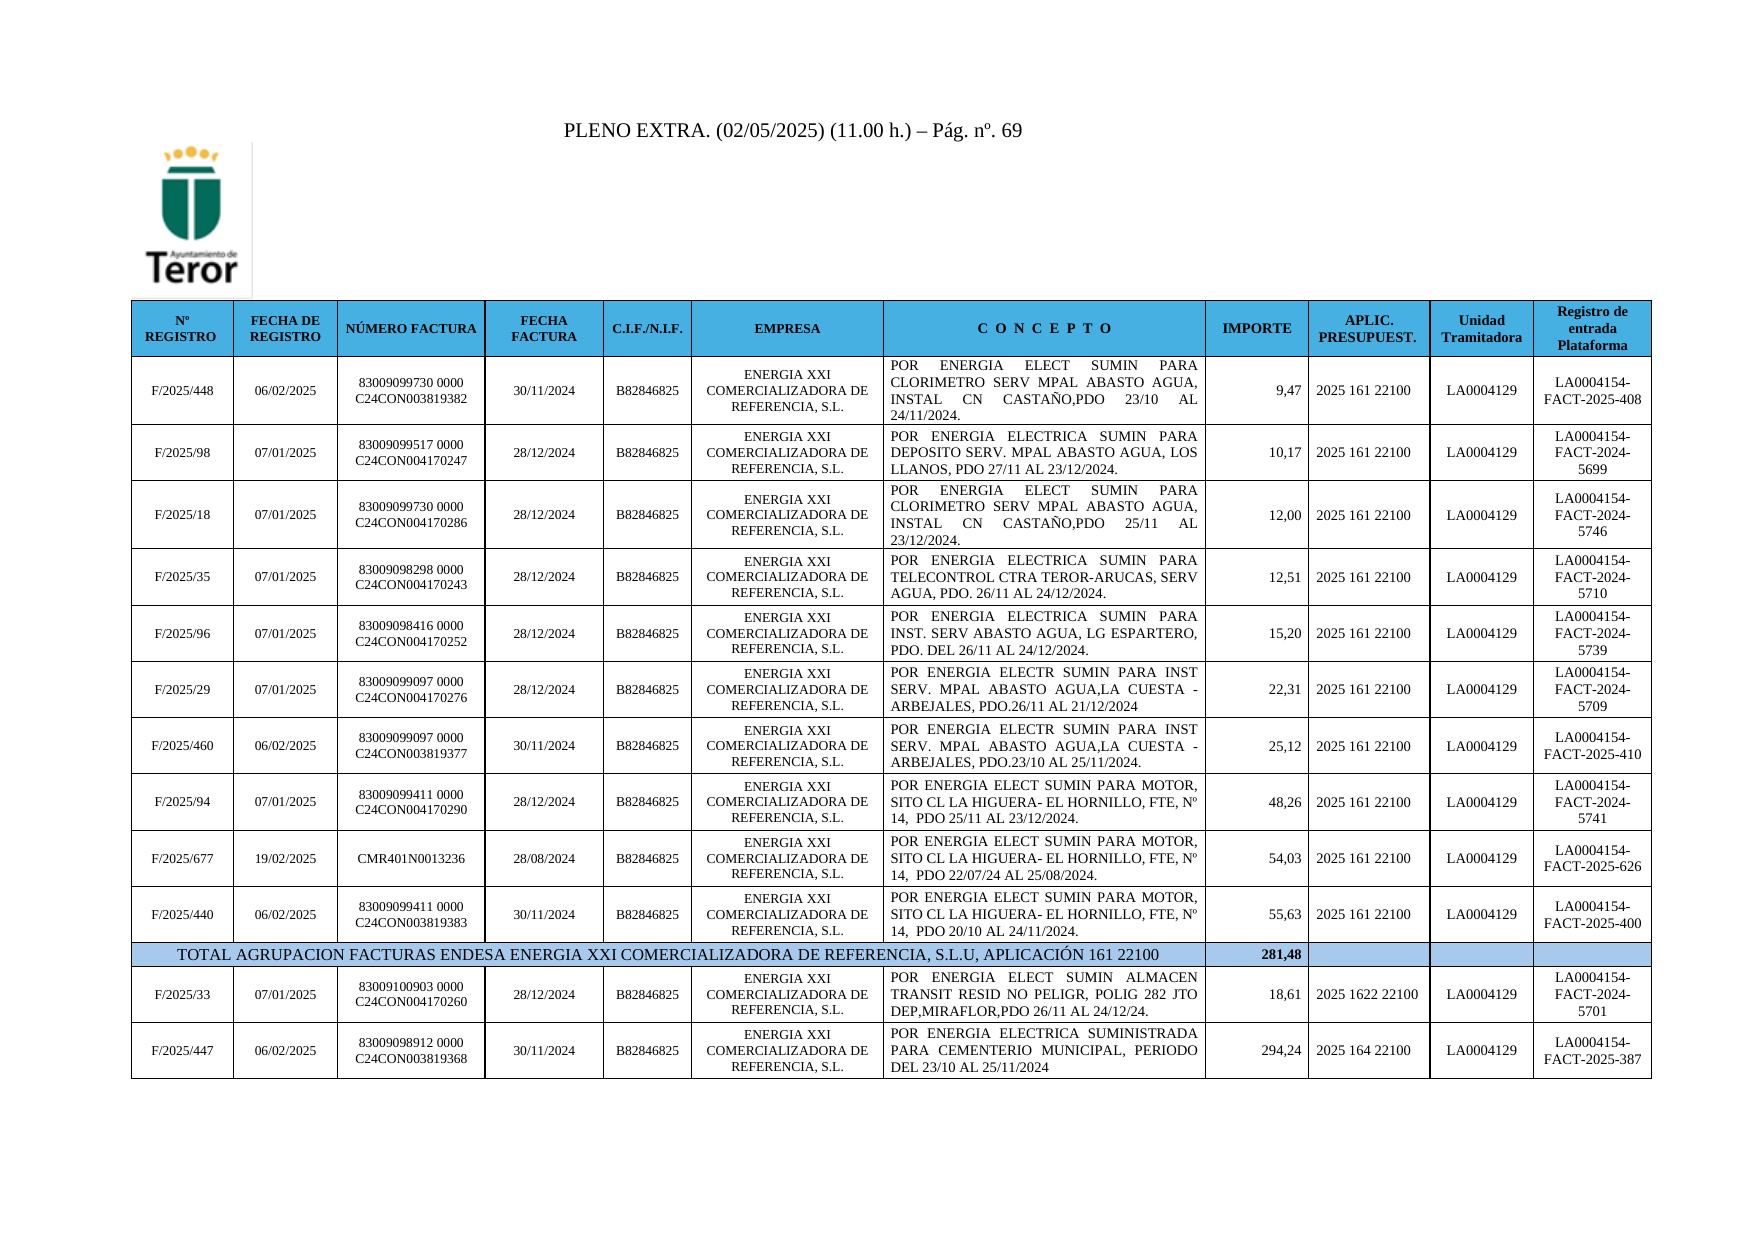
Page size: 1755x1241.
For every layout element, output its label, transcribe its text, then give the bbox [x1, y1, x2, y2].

table_cell F/2025/94 [132, 774, 233, 829]
table_cell F/2025/98 [132, 425, 233, 480]
table_cell 2025 161 22100 [1309, 481, 1429, 548]
table_cell B82846825 [604, 774, 691, 829]
table_cell 83009099517 0000 C24CON004170247 [338, 425, 484, 480]
table_cell 06/02/2025 [234, 357, 337, 424]
table_cell F/2025/96 [132, 606, 233, 661]
table_cell LA0004154-FACT-2024-5710 [1534, 549, 1651, 604]
table_cell ENERGIA XXI COMERCIALIZADORA DE REFERENCIA, S.L. [692, 887, 883, 942]
table_cell LA0004129 [1431, 774, 1533, 829]
table_cell LA0004129 [1431, 425, 1533, 480]
table_cell LA0004154-FACT-2025-410 [1534, 718, 1651, 773]
table_cell F/2025/677 [132, 831, 233, 886]
table_cell 07/01/2025 [234, 967, 337, 1022]
table_cell LA0004154-FACT-2025-387 [1534, 1023, 1651, 1078]
table_cell LA0004129 [1431, 887, 1533, 942]
table_cell 83009099730 0000 C24CON004170286 [338, 481, 484, 548]
table_cell POR ENERGIA ELECT SUMIN PARA CLORIMETRO SERV MPAL ABASTO AGUA, INSTAL CN CASTAÑO,PDO 23/10 AL 24/11/2024. [884, 357, 1205, 424]
table_cell 9,47 [1206, 357, 1308, 424]
table_cell LA0004129 [1431, 662, 1533, 717]
table_cell 2025 161 22100 [1309, 662, 1429, 717]
table_cell LA0004154-FACT-2024-5701 [1534, 967, 1651, 1022]
table_cell [1534, 943, 1651, 966]
table_cell CMR401N0013236 [338, 831, 484, 886]
table_cell LA0004154-FACT-2024-5739 [1534, 606, 1651, 661]
table_cell B82846825 [604, 718, 691, 773]
table_cell 19/02/2025 [234, 831, 337, 886]
table_cell 83009098912 0000 C24CON003819368 [338, 1023, 484, 1078]
table_cell 28/12/2024 [486, 662, 603, 717]
table_cell LA0004129 [1431, 1023, 1533, 1078]
table_cell 22,31 [1206, 662, 1308, 717]
table_cell 83009099097 0000 C24CON003819377 [338, 718, 484, 773]
table_cell 28/08/2024 [486, 831, 603, 886]
table_cell 06/02/2025 [234, 1023, 337, 1078]
table_cell B82846825 [604, 549, 691, 604]
table_cell 2025 1622 22100 [1309, 967, 1429, 1022]
table_header IMPORTE [1206, 301, 1308, 356]
table_cell 10,17 [1206, 425, 1308, 480]
table_cell 07/01/2025 [234, 662, 337, 717]
table_cell 28/12/2024 [486, 606, 603, 661]
table_cell LA0004129 [1431, 718, 1533, 773]
table_cell 28/12/2024 [486, 425, 603, 480]
table_cell [1431, 943, 1533, 966]
table_cell LA0004129 [1431, 831, 1533, 886]
table_cell B82846825 [604, 662, 691, 717]
table_cell 83009098298 0000 C24CON004170243 [338, 549, 484, 604]
table_cell 83009100903 0000 C24CON004170260 [338, 967, 484, 1022]
table_cell ENERGIA XXI COMERCIALIZADORA DE REFERENCIA, S.L. [692, 357, 883, 424]
table_cell 28/12/2024 [486, 549, 603, 604]
table_cell 07/01/2025 [234, 549, 337, 604]
table_cell ENERGIA XXI COMERCIALIZADORA DE REFERENCIA, S.L. [692, 662, 883, 717]
table_cell 2025 161 22100 [1309, 887, 1429, 942]
table_cell 30/11/2024 [486, 1023, 603, 1078]
table_cell B82846825 [604, 887, 691, 942]
table_cell F/2025/448 [132, 357, 233, 424]
table_cell 30/11/2024 [486, 357, 603, 424]
table_cell 83009099097 0000 C24CON004170276 [338, 662, 484, 717]
table_cell ENERGIA XXI COMERCIALIZADORA DE REFERENCIA, S.L. [692, 718, 883, 773]
table_cell 83009099411 0000 C24CON003819383 [338, 887, 484, 942]
table_header FECHA FACTURA [486, 301, 603, 356]
table_cell LA0004129 [1431, 606, 1533, 661]
table_cell 54,03 [1206, 831, 1308, 886]
table_header Unidad Tramitadora [1431, 301, 1533, 356]
table_cell 28/12/2024 [486, 481, 603, 548]
table_cell 12,00 [1206, 481, 1308, 548]
table_cell 30/11/2024 [486, 887, 603, 942]
table_cell POR ENERGIA ELECTRICA SUMIN PARA INST. SERV ABASTO AGUA, LG ESPARTERO, PDO. DEL 26/11 AL 24/12/2024. [884, 606, 1205, 661]
table_cell F/2025/440 [132, 887, 233, 942]
table_cell 06/02/2025 [234, 718, 337, 773]
table_cell LA0004154-FACT-2024-5746 [1534, 481, 1651, 548]
table_cell 07/01/2025 [234, 774, 337, 829]
table_cell 83009099411 0000 C24CON004170290 [338, 774, 484, 829]
table_cell POR ENERGIA ELECT SUMIN PARA MOTOR, SITO CL LA HIGUERA- EL HORNILLO, FTE, Nº 14, PDO 25/11 AL 23/12/2024. [884, 774, 1205, 829]
table_cell LA0004154-FACT-2025-400 [1534, 887, 1651, 942]
table_cell 2025 164 22100 [1309, 1023, 1429, 1078]
table_cell POR ENERGIA ELECT SUMIN PARA CLORIMETRO SERV MPAL ABASTO AGUA, INSTAL CN CASTAÑO,PDO 25/11 AL 23/12/2024. [884, 481, 1205, 548]
table_cell F/2025/460 [132, 718, 233, 773]
table_cell POR ENERGIA ELECT SUMIN PARA MOTOR, SITO CL LA HIGUERA- EL HORNILLO, FTE, Nº 14, PDO 20/10 AL 24/11/2024. [884, 887, 1205, 942]
table_cell 18,61 [1206, 967, 1308, 1022]
table_cell LA0004129 [1431, 481, 1533, 548]
table_cell LA0004154-FACT-2024-5709 [1534, 662, 1651, 717]
table_cell POR ENERGIA ELECTRICA SUMIN PARA DEPOSITO SERV. MPAL ABASTO AGUA, LOS LLANOS, PDO 27/11 AL 23/12/2024. [884, 425, 1205, 480]
table_cell ENERGIA XXI COMERCIALIZADORA DE REFERENCIA, S.L. [692, 606, 883, 661]
table_cell F/2025/447 [132, 1023, 233, 1078]
table_cell ENERGIA XXI COMERCIALIZADORA DE REFERENCIA, S.L. [692, 481, 883, 548]
table_cell 83009099730 0000 C24CON003819382 [338, 357, 484, 424]
table_cell B82846825 [604, 425, 691, 480]
table_cell TOTAL AGRUPACION FACTURAS ENDESA ENERGIA XXI COMERCIALIZADORA DE REFERENCIA, S.L.U, APLICACIÓN 161 22100 [132, 943, 1205, 966]
table_cell 25,12 [1206, 718, 1308, 773]
table_cell LA0004154-FACT-2025-626 [1534, 831, 1651, 886]
table_cell 83009098416 0000 C24CON004170252 [338, 606, 484, 661]
table_cell ENERGIA XXI COMERCIALIZADORA DE REFERENCIA, S.L. [692, 425, 883, 480]
table_cell 281,48 [1206, 943, 1308, 966]
table_cell 2025 161 22100 [1309, 549, 1429, 604]
table_header Registro de entrada Plataforma [1534, 301, 1651, 356]
table_cell 2025 161 22100 [1309, 606, 1429, 661]
table_cell LA0004154-FACT-2025-408 [1534, 357, 1651, 424]
table_cell B82846825 [604, 606, 691, 661]
table_cell 294,24 [1206, 1023, 1308, 1078]
table_cell 12,51 [1206, 549, 1308, 604]
table_cell F/2025/29 [132, 662, 233, 717]
table_cell 28/12/2024 [486, 967, 603, 1022]
table_cell B82846825 [604, 357, 691, 424]
table_cell F/2025/35 [132, 549, 233, 604]
table_cell 07/01/2025 [234, 606, 337, 661]
table_cell 06/02/2025 [234, 887, 337, 942]
table_cell ENERGIA XXI COMERCIALIZADORA DE REFERENCIA, S.L. [692, 1023, 883, 1078]
table_cell POR ENERGIA ELECT SUMIN ALMACEN TRANSIT RESID NO PELIGR, POLIG 282 JTO DEP,MIRAFLOR,PDO 26/11 AL 24/12/24. [884, 967, 1205, 1022]
table_cell LA0004129 [1431, 549, 1533, 604]
table_cell POR ENERGIA ELECTR SUMIN PARA INST SERV. MPAL ABASTO AGUA,LA CUESTA - ARBEJALES, PDO.23/10 AL 25/11/2024. [884, 718, 1205, 773]
table_cell 28/12/2024 [486, 774, 603, 829]
table_cell 15,20 [1206, 606, 1308, 661]
table_header NÚMERO FACTURA [338, 301, 484, 356]
table_cell 07/01/2025 [234, 425, 337, 480]
table_cell B82846825 [604, 967, 691, 1022]
table_cell ENERGIA XXI COMERCIALIZADORA DE REFERENCIA, S.L. [692, 967, 883, 1022]
table_header C.I.F./N.I.F. [604, 301, 691, 356]
table_cell B82846825 [604, 1023, 691, 1078]
table_cell F/2025/33 [132, 967, 233, 1022]
table_header EMPRESA [692, 301, 883, 356]
table_cell B82846825 [604, 831, 691, 886]
table_header APLIC. PRESUPUEST. [1309, 301, 1429, 356]
table_cell 48,26 [1206, 774, 1308, 829]
table_cell 2025 161 22100 [1309, 774, 1429, 829]
table_cell F/2025/18 [132, 481, 233, 548]
table_cell ENERGIA XXI COMERCIALIZADORA DE REFERENCIA, S.L. [692, 774, 883, 829]
table_header FECHA DE REGISTRO [234, 301, 337, 356]
table_cell 2025 161 22100 [1309, 425, 1429, 480]
table_cell ENERGIA XXI COMERCIALIZADORA DE REFERENCIA, S.L. [692, 549, 883, 604]
table_cell LA0004154-FACT-2024-5741 [1534, 774, 1651, 829]
table_cell LA0004129 [1431, 967, 1533, 1022]
table_cell POR ENERGIA ELECTRICA SUMINISTRADA PARA CEMENTERIO MUNICIPAL, PERIODO DEL 23/10 AL 25/11/2024 [884, 1023, 1205, 1078]
table_cell 2025 161 22100 [1309, 831, 1429, 886]
table_cell 30/11/2024 [486, 718, 603, 773]
table_cell POR ENERGIA ELECTR SUMIN PARA INST SERV. MPAL ABASTO AGUA,LA CUESTA - ARBEJALES, PDO.26/11 AL 21/12/2024 [884, 662, 1205, 717]
table_cell ENERGIA XXI COMERCIALIZADORA DE REFERENCIA, S.L. [692, 831, 883, 886]
table_cell 55,63 [1206, 887, 1308, 942]
table_cell B82846825 [604, 481, 691, 548]
table_cell 07/01/2025 [234, 481, 337, 548]
table_cell POR ENERGIA ELECT SUMIN PARA MOTOR, SITO CL LA HIGUERA- EL HORNILLO, FTE, Nº 14, PDO 22/07/24 AL 25/08/2024. [884, 831, 1205, 886]
table_cell 2025 161 22100 [1309, 357, 1429, 424]
table_cell LA0004154-FACT-2024-5699 [1534, 425, 1651, 480]
table_header C O N C E P T O [884, 301, 1205, 356]
table_cell POR ENERGIA ELECTRICA SUMIN PARA TELECONTROL CTRA TEROR-ARUCAS, SERV AGUA, PDO. 26/11 AL 24/12/2024. [884, 549, 1205, 604]
table_cell 2025 161 22100 [1309, 718, 1429, 773]
table_cell LA0004129 [1431, 357, 1533, 424]
table_cell [1309, 943, 1429, 966]
table_header Nº REGISTRO [132, 301, 233, 356]
